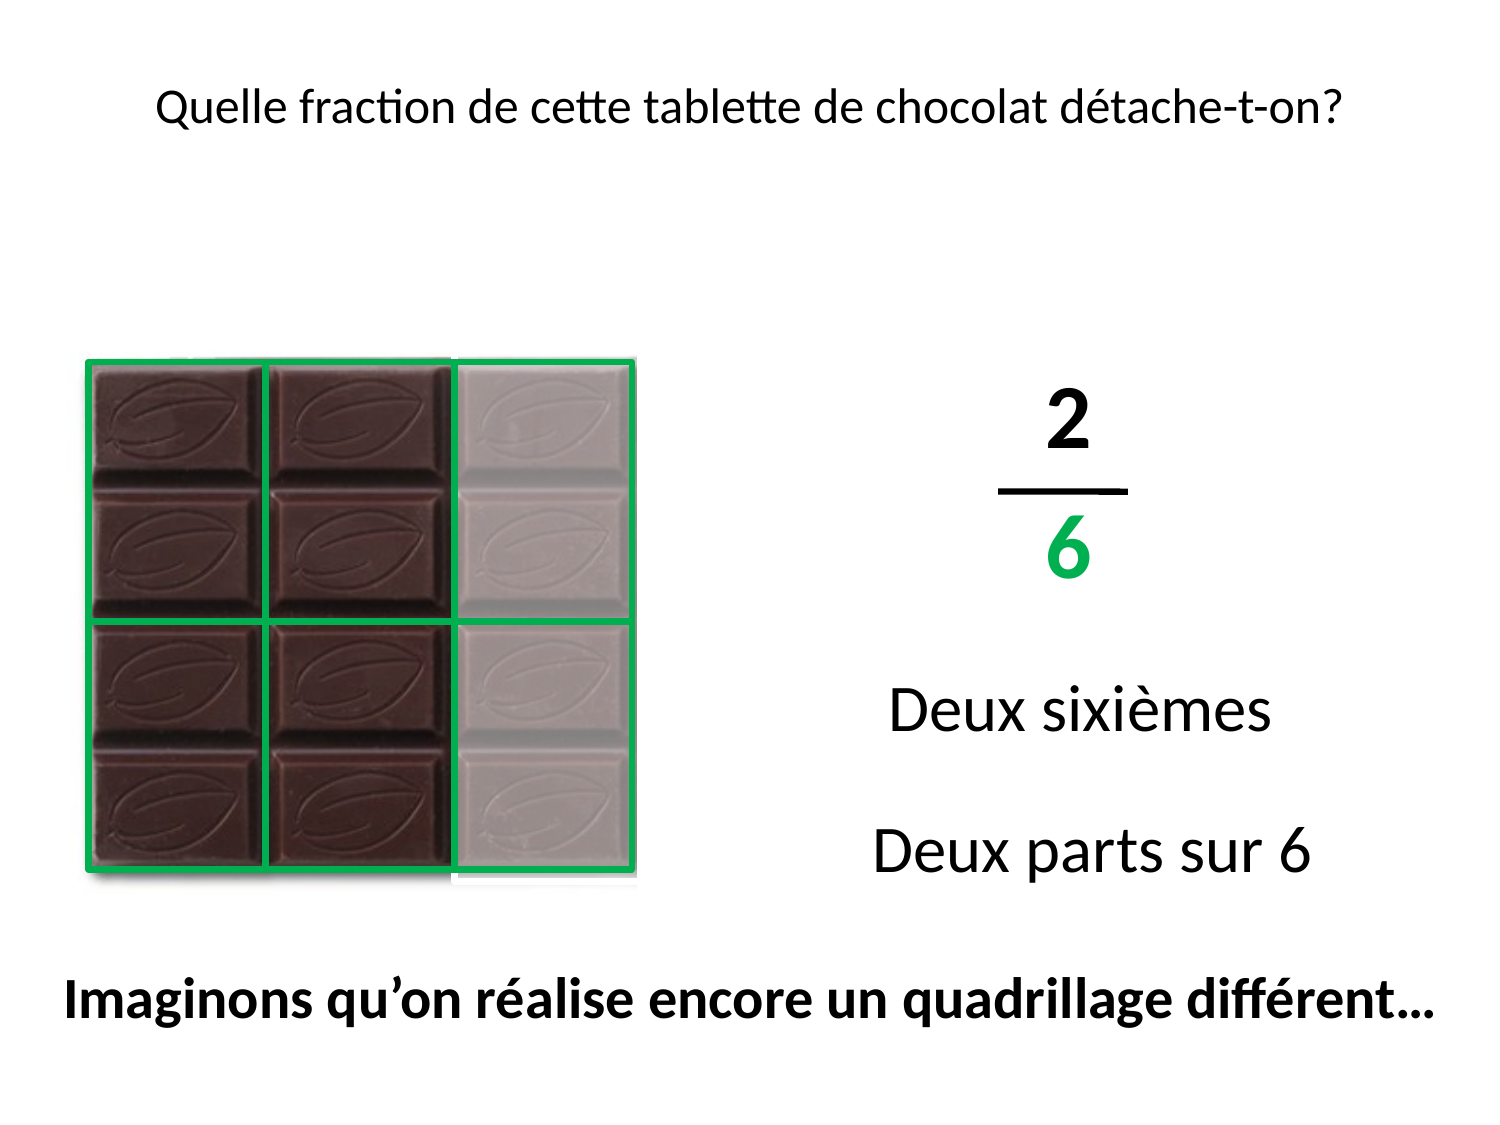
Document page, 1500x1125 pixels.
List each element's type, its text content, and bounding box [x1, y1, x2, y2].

picture [92, 625, 262, 866]
picture [92, 365, 262, 618]
picture [269, 625, 451, 866]
text_box Quelle fraction de cette tablette de chocolat détache-t-on? [88, 66, 1412, 142]
text_box 2 [927, 349, 1211, 475]
text_box Deux sixièmes [761, 656, 1400, 752]
text_box 6 [927, 479, 1211, 605]
text_box Deux parts sur 6 [773, 798, 1412, 894]
text_box [458, 625, 629, 866]
text_box Imaginons qu’on réalise encore un quadrillage différent… [41, 952, 1459, 1038]
picture [269, 365, 451, 618]
picture [64, 349, 637, 894]
text_box [458, 365, 629, 618]
text_box [454, 349, 656, 882]
